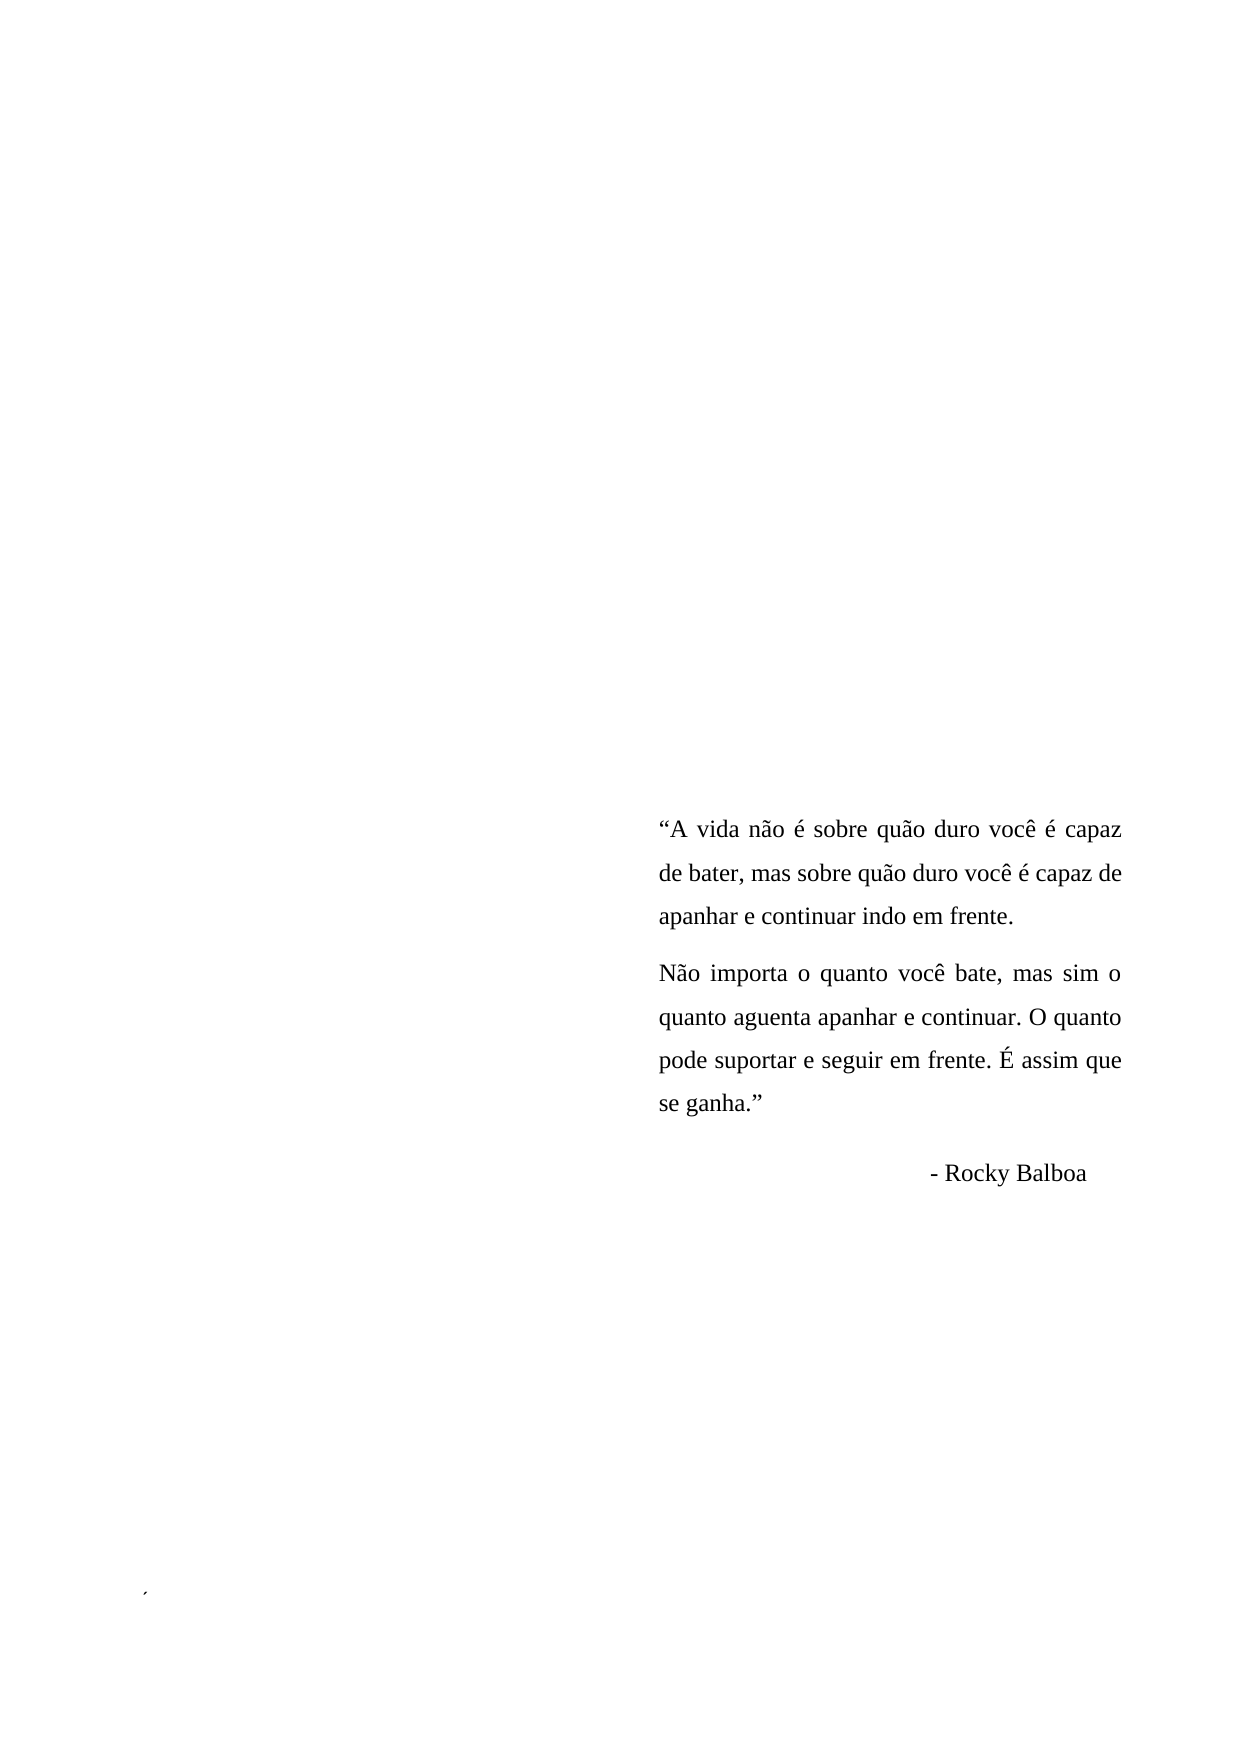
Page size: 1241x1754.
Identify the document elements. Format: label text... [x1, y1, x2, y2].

text Não importa o quanto você bate, mas sim o quanto aguenta apanhar e continuar. O quanto pode suportar e seguir em frente. É assim que se ganha.” [658, 958, 1122, 1117]
text - Rocky Balboa [658, 1158, 1122, 1187]
text “A vida não é sobre quão duro você é capaz de bater, mas sobre quão duro você é capaz de apanhar e continuar indo em frente. [658, 814, 1122, 929]
